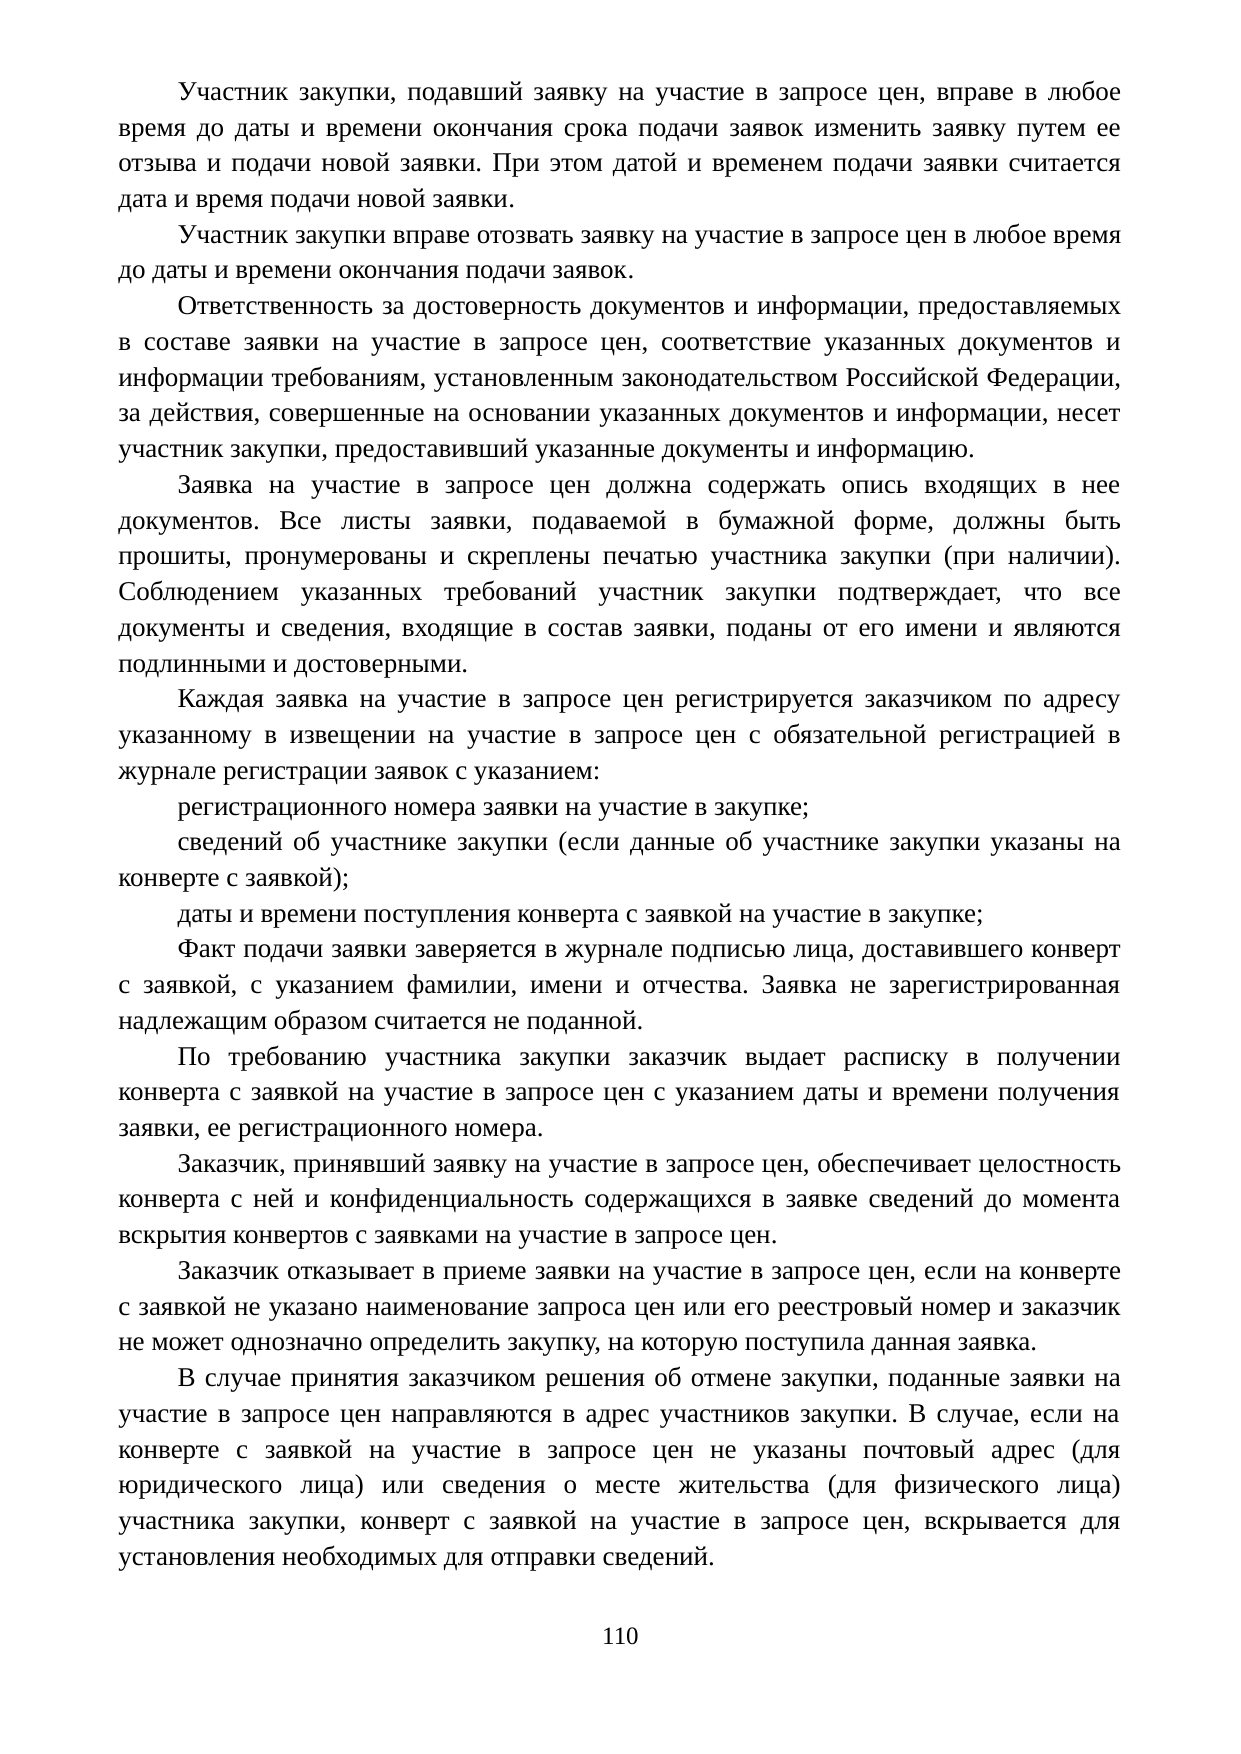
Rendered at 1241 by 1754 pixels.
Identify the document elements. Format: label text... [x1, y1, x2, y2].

text Участник закупки вправе отозвать заявку на участие в запросе цен в любое время до даты и времени окончания подачи заявок. [118, 218, 1122, 285]
text Ответственность за достоверность документов и информации, предоставляемых в составе заявки на участие в запросе цен, соответствие указанных документов и информации требованиям, установленным законодательством Российской Федерации, за действия, совершенные на основании указанных документов и информации, несет участник закупки, предоставивший указанные документы и информацию. [118, 289, 1122, 463]
text Заказчик, принявший заявку на участие в запросе цен, обеспечивает целостность конверта с ней и конфиденциальность содержащихся в заявке сведений до момента вскрытия конвертов с заявками на участие в запросе цен. [118, 1147, 1122, 1249]
text даты и времени поступления конверта с заявкой на участие в закупке; [118, 897, 1122, 928]
text По требованию участника закупки заказчик выдает расписку в получении конверта с заявкой на участие в запросе цен с указанием даты и времени получения заявки, ее регистрационного номера. [118, 1040, 1122, 1142]
text регистрационного номера заявки на участие в закупке; [118, 789, 1122, 821]
text В случае принятия заказчиком решения об отмене закупки, поданные заявки на участие в запросе цен направляются в адрес участников закупки. В случае, если на конверте с заявкой на участие в запросе цен не указаны почтовый адрес (для юридического лица) или сведения о месте жительства (для физического лица) участника закупки, конверт с заявкой на участие в запросе цен, вскрывается для установления необходимых для отправки сведений. [118, 1361, 1122, 1571]
text Участник закупки, подавший заявку на участие в запросе цен, вправе в любое время до даты и времени окончания срока подачи заявок изменить заявку путем ее отзыва и подачи новой заявки. При этом датой и временем подачи заявки считается дата и время подачи новой заявки. [118, 75, 1122, 213]
text Заявка на участие в запросе цен должна содержать опись входящих в нее документов. Все листы заявки, подаваемой в бумажной форме, должны быть прошиты, пронумерованы и скреплены печатью участника закупки (при наличии). Соблюдением указанных требований участник закупки подтверждает, что все документы и сведения, входящие в состав заявки, поданы от его имени и являются подлинными и достоверными. [118, 468, 1122, 678]
text Каждая заявка на участие в запросе цен регистрируется заказчиком по адресу указанному в извещении на участие в запросе цен с обязательной регистрацией в журнале регистрации заявок с указанием: [118, 682, 1122, 785]
text Заказчик отказывает в приеме заявки на участие в запросе цен, если на конверте с заявкой не указано наименование запроса цен или его реестровый номер и заказчик не может однозначно определить закупку, на которую поступила данная заявка. [118, 1254, 1122, 1357]
text Факт подачи заявки заверяется в журнале подписью лица, доставившего конверт с заявкой, с указанием фамилии, имени и отчества. Заявка не зарегистрированная надлежащим образом считается не поданной. [118, 932, 1122, 1035]
text сведений об участнике закупки (если данные об участнике закупки указаны на конверте с заявкой); [118, 825, 1122, 892]
